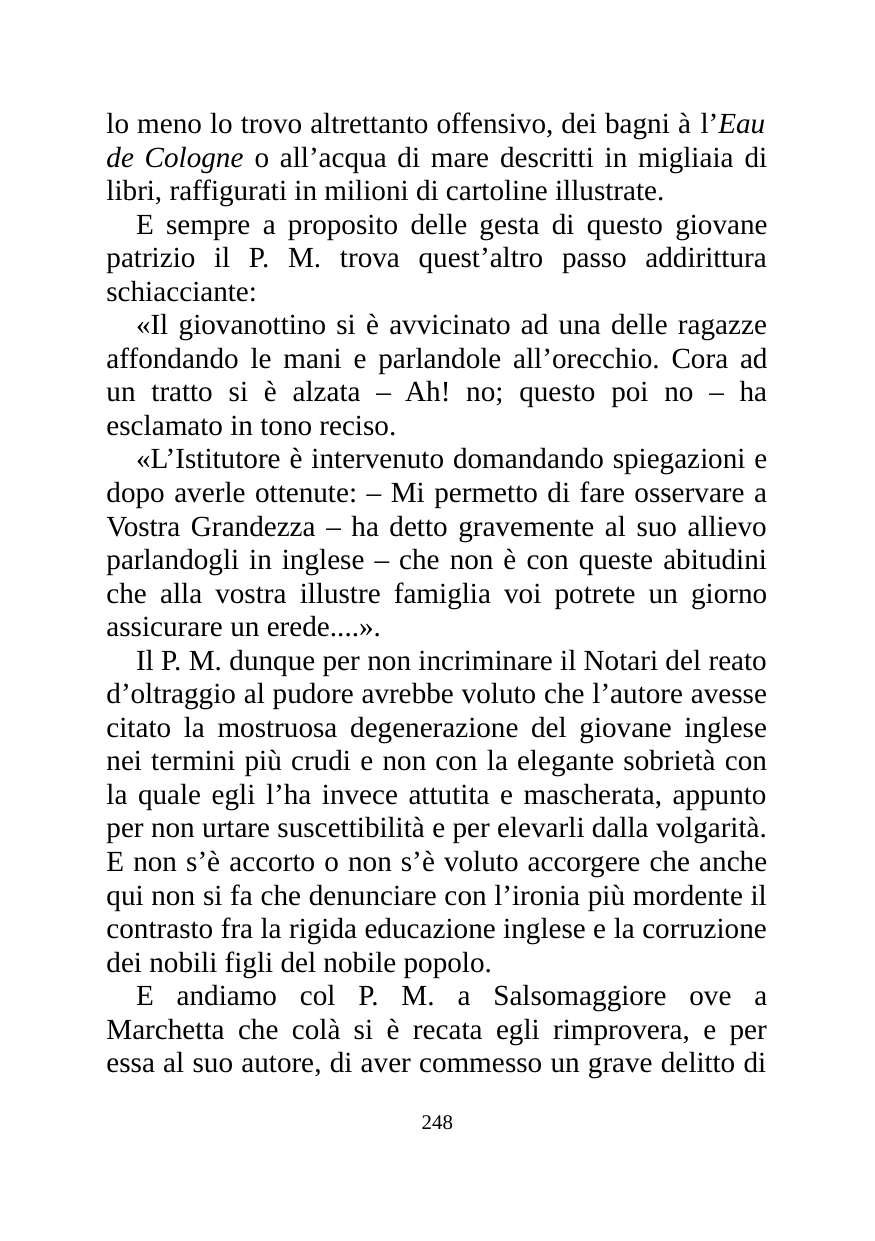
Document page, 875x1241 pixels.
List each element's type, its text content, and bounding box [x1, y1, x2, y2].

text lo meno lo trovo altrettanto offensivo, dei bagni à l’Eau de Cologne o all’acqua di mare descritti in migliaia di libri, raffigurati in milioni di cartoline illustrate. [106, 106, 768, 207]
text E andiamo col P. M. a Salsomaggiore ove a Marchetta che colà si è recata egli rimprovera, e per essa al suo autore, di aver commesso un grave delitto di [106, 978, 768, 1079]
text «Il giovanottino si è avvicinato ad una delle ragazze affondando le mani e parlandole all’orecchio. Cora ad un tratto si è alzata – Ah! no; questo poi no – ha esclamato in tono reciso. [106, 307, 768, 442]
text «L’Istitutore è intervenuto domandando spiegazioni e dopo averle ottenute: – Mi permetto di fare osservare a Vostra Grandezza – ha detto gravemente al suo allievo parlandogli in inglese – che non è con queste abitudini che alla vostra illustre famiglia voi potrete un giorno assicurare un erede....». [106, 442, 768, 643]
text Il P. M. dunque per non incriminare il Notari del reato d’oltraggio al pudore avrebbe voluto che l’autore avesse citato la mostruosa degenerazione del giovane inglese nei termini più crudi e non con la elegante sobrietà con la quale egli l’ha invece attutita e mascherata, appunto per non urtare suscettibilità e per elevarli dalla volgarità. E non s’è accorto o non s’è voluto accorgere che anche qui non si fa che denunciare con l’ironia più mordente il contrasto fra la rigida educazione inglese e la corruzione dei nobili figli del nobile popolo. [106, 643, 768, 978]
text E sempre a proposito delle gesta di questo giovane patrizio il P. M. trova quest’altro passo addirittura schiacciante: [106, 207, 768, 307]
